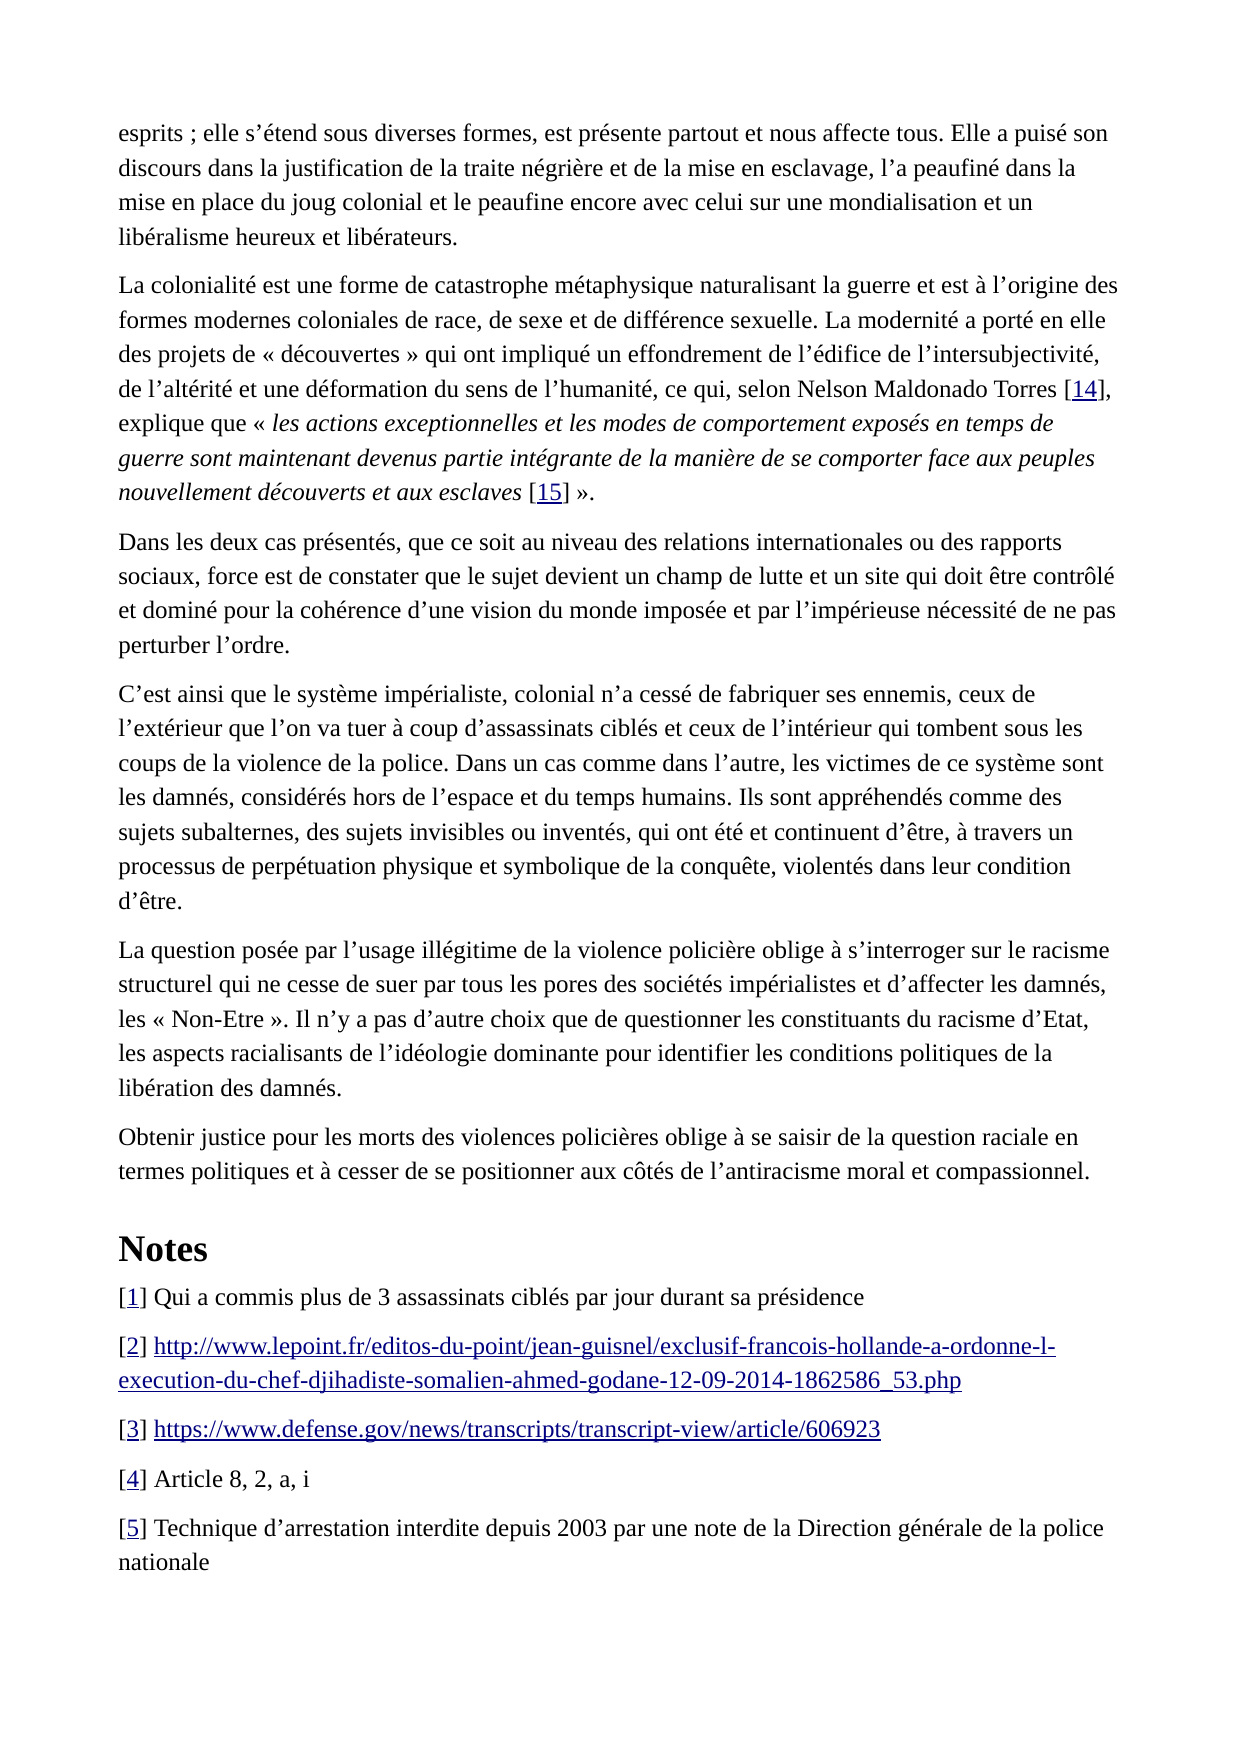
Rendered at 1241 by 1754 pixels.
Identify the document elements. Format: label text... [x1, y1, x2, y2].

text La colonialité est une forme de catastrophe métaphysique naturalisant la guerre et est à l’origine des formes modernes coloniales de race, de sexe et de différence sexuelle. La modernité a porté en elle des projets de « découvertes » qui ont impliqué un effondrement de l’édifice de l’intersubjectivité, de l’altérité et une déformation du sens de l’humanité, ce qui, selon Nelson Maldonado Torres [14], explique que « les actions exceptionnelles et les modes de comportement exposés en temps de guerre sont maintenant devenus partie intégrante de la manière de se comporter face aux peuples nouvellement découverts et aux esclaves [15] ». [118, 271, 1122, 506]
text [5] Technique d’arrestation interdite depuis 2003 par une note de la Direction générale de la police nationale [118, 1513, 1122, 1576]
text [1] Qui a commis plus de 3 assassinats ciblés par jour durant sa présidence [118, 1282, 1122, 1311]
text [3] https://www.defense.gov/news/transcripts/transcript-view/article/606923 [118, 1414, 1122, 1443]
subtitle Notes [118, 1226, 1122, 1269]
text esprits ; elle s’étend sous diverses formes, est présente partout et nous affecte tous. Elle a puisé son discours dans la justification de la traite négrière et de la mise en esclavage, l’a peaufiné dans la mise en place du joug colonial et le peaufine encore avec celui sur une mondialisation et un libéralisme heureux et libérateurs. [118, 118, 1122, 250]
text Obtenir justice pour les morts des violences policières oblige à se saisir de la question raciale en termes politiques et à cesser de se positionner aux côtés de l’antiracisme moral et compassionnel. [118, 1122, 1122, 1185]
text La question posée par l’usage illégitime de la violence policière oblige à s’interroger sur le racisme structurel qui ne cesse de suer par tous les pores des sociétés impérialistes et d’affecter les damnés, les « Non-Etre ». Il n’y a pas d’autre choix que de questionner les constituants du racisme d’Etat, les aspects racialisants de l’idéologie dominante pour identifier les conditions politiques de la libération des damnés. [118, 935, 1122, 1102]
text C’est ainsi que le système impérialiste, colonial n’a cessé de fabriquer ses ennemis, ceux de l’extérieur que l’on va tuer à coup d’assassinats ciblés et ceux de l’intérieur qui tombent sous les coups de la violence de la police. Dans un cas comme dans l’autre, les victimes de ce système sont les damnés, considérés hors de l’espace et du temps humains. Ils sont appréhendés comme des sujets subalternes, des sujets invisibles ou inventés, qui ont été et continuent d’être, à travers un processus de perpétuation physique et symbolique de la conquête, violentés dans leur condition d’être. [118, 679, 1122, 915]
text [4] Article 8, 2, a, i [118, 1464, 1122, 1492]
text [2] http://www.lepoint.fr/editos-du-point/jean-guisnel/exclusif-francois-hollande-a-ordonne-l-execution-du-chef-djihadiste-somalien-ahmed-godane-12-09-2014-1862586_53.php [118, 1331, 1122, 1394]
text Dans les deux cas présentés, que ce soit au niveau des relations internationales ou des rapports sociaux, force est de constater que le sujet devient un champ de lutte et un site qui doit être contrôlé et dominé pour la cohérence d’une vision du monde imposée et par l’impérieuse nécessité de ne pas perturber l’ordre. [118, 527, 1122, 659]
